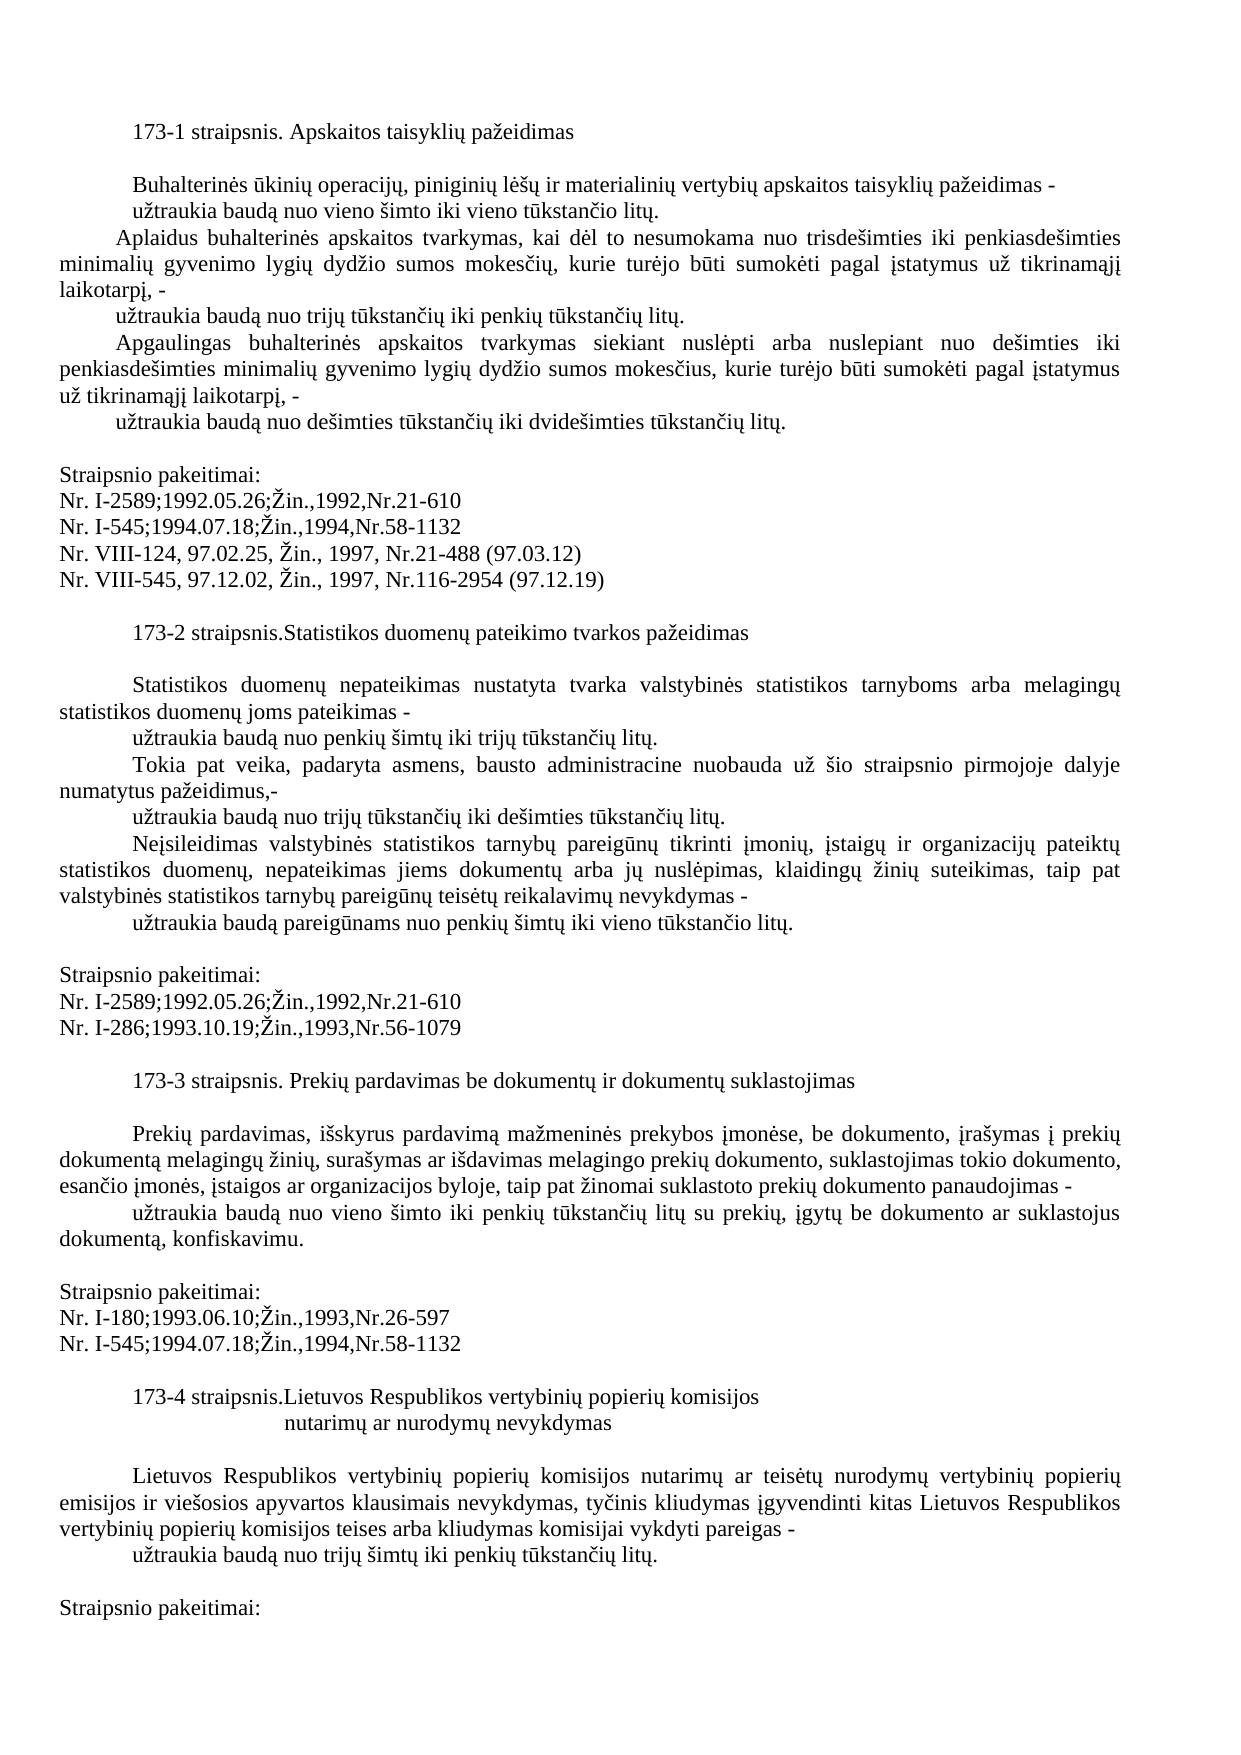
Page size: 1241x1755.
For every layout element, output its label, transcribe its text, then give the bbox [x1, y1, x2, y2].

text 173-2 straipsnis.Statistikos duomenų pateikimo tvarkos pažeidimas [59, 619, 1122, 645]
text Tokia pat veika, padaryta asmens, bausto administracine nuobauda už šio straipsnio pirmojoje dalyje numatytus pažeidimus,- [59, 751, 1122, 803]
text Straipsnio pakeitimai: [59, 961, 1122, 988]
text Lietuvos Respublikos vertybinių popierių komisijos nutarimų ar teisėtų nurodymų vertybinių popierių emisijos ir viešosios apyvartos klausimais nevykdymas, tyčinis kliudymas įgyvendinti kitas Lietuvos Respublikos vertybinių popierių komisijos teises arba kliudymas komisijai vykdyti pareigas - [59, 1462, 1122, 1541]
text užtraukia baudą nuo vieno šimto iki penkių tūkstančių litų su prekių, įgytų be dokumento ar suklastojus dokumentą, konfiskavimu. [59, 1199, 1122, 1251]
text 173-4 straipsnis.Lietuvos Respublikos vertybinių popierių komisijos [59, 1383, 1122, 1409]
text Aplaidus buhalterinės apskaitos tvarkymas, kai dėl to nesumokama nuo trisdešimties iki penkiasdešimties minimalių gyvenimo lygių dydžio sumos mokesčių, kurie turėjo būti sumokėti pagal įstatymus už tikrinamąjį laikotarpį, - [59, 223, 1122, 303]
text 173-1 straipsnis. Apskaitos taisyklių pažeidimas [59, 118, 1122, 144]
text Straipsnio pakeitimai: [59, 1594, 1122, 1620]
text 173-3 straipsnis. Prekių pardavimas be dokumentų ir dokumentų suklastojimas [59, 1067, 1122, 1093]
text Nr. VIII-545, 97.12.02, Žin., 1997, Nr.116-2954 (97.12.19) [59, 566, 1122, 592]
text Nr. VIII-124, 97.02.25, Žin., 1997, Nr.21-488 (97.03.12) [59, 540, 1122, 566]
text užtraukia baudą pareigūnams nuo penkių šimtų iki vieno tūkstančio litų. [59, 909, 1122, 935]
text Nr. I-545;1994.07.18;Žin.,1994,Nr.58-1132 [59, 1330, 1122, 1357]
text Prekių pardavimas, išskyrus pardavimą mažmeninės prekybos įmonėse, be dokumento, įrašymas į prekių dokumentą melagingų žinių, surašymas ar išdavimas melagingo prekių dokumento, suklastojimas tokio dokumento, esančio įmonės, įstaigos ar organizacijos byloje, taip pat žinomai suklastoto prekių dokumento panaudojimas - [59, 1119, 1122, 1199]
text užtraukia baudą nuo trijų šimtų iki penkių tūkstančių litų. [59, 1541, 1122, 1568]
text užtraukia baudą nuo penkių šimtų iki trijų tūkstančių litų. [59, 724, 1122, 751]
text Statistikos duomenų nepateikimas nustatyta tvarka valstybinės statistikos tarnyboms arba melagingų statistikos duomenų joms pateikimas - [59, 672, 1122, 724]
text Apgaulingas buhalterinės apskaitos tvarkymas siekiant nuslėpti arba nuslepiant nuo dešimties iki penkiasdešimties minimalių gyvenimo lygių dydžio sumos mokesčius, kurie turėjo būti sumokėti pagal įstatymus už tikrinamąjį laikotarpį, - [59, 329, 1122, 408]
text Buhalterinės ūkinių operacijų, piniginių lėšų ir materialinių vertybių apskaitos taisyklių pažeidimas - [59, 171, 1122, 197]
text Nr. I-2589;1992.05.26;Žin.,1992,Nr.21-610 [59, 487, 1122, 513]
text nutarimų ar nurodymų nevykdymas [59, 1409, 1122, 1436]
text užtraukia baudą nuo dešimties tūkstančių iki dvidešimties tūkstančių litų. [59, 408, 1122, 434]
text Nr. I-2589;1992.05.26;Žin.,1992,Nr.21-610 [59, 988, 1122, 1014]
text Nr. I-180;1993.06.10;Žin.,1993,Nr.26-597 [59, 1304, 1122, 1330]
text Nr. I-545;1994.07.18;Žin.,1994,Nr.58-1132 [59, 513, 1122, 540]
text Neįsileidimas valstybinės statistikos tarnybų pareigūnų tikrinti įmonių, įstaigų ir organizacijų pateiktų statistikos duomenų, nepateikimas jiems dokumentų arba jų nuslėpimas, klaidingų žinių suteikimas, taip pat valstybinės statistikos tarnybų pareigūnų teisėtų reikalavimų nevykdymas - [59, 830, 1122, 909]
text užtraukia baudą nuo trijų tūkstančių iki dešimties tūkstančių litų. [59, 803, 1122, 830]
text užtraukia baudą nuo vieno šimto iki vieno tūkstančio litų. [59, 197, 1122, 223]
text Straipsnio pakeitimai: [59, 461, 1122, 487]
text Straipsnio pakeitimai: [59, 1278, 1122, 1304]
text Nr. I-286;1993.10.19;Žin.,1993,Nr.56-1079 [59, 1014, 1122, 1041]
text užtraukia baudą nuo trijų tūkstančių iki penkių tūkstančių litų. [59, 303, 1122, 329]
